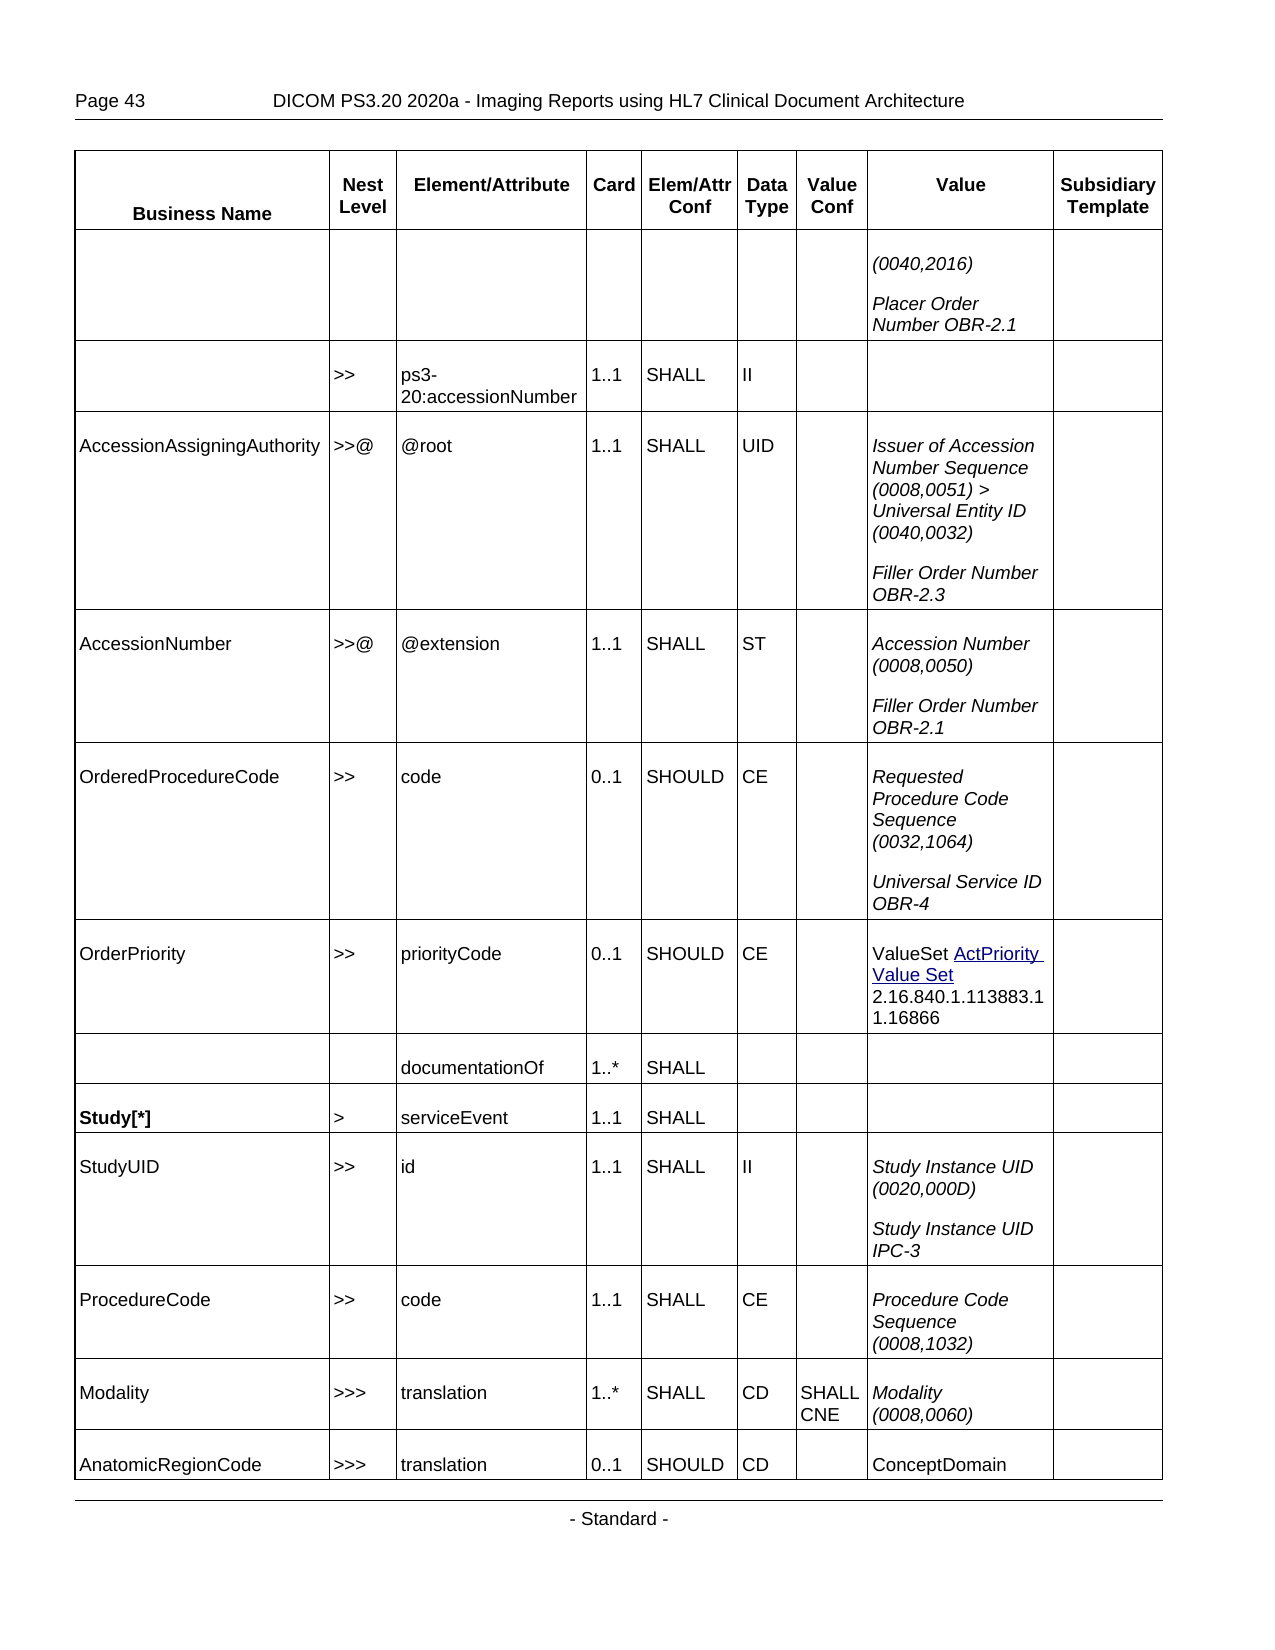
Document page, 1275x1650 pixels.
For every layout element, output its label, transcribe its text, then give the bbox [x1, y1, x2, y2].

table_cell 1..1 [587, 1266, 641, 1358]
table_header Business Name [76, 151, 329, 228]
table_cell CD [738, 1359, 796, 1429]
table_cell Study Instance UID (0020,000D) Study Instance UID IPC-3 [868, 1133, 1053, 1265]
table_cell 0..1 [587, 1430, 641, 1479]
table_cell 0..1 [587, 743, 641, 918]
table_cell >> [330, 341, 396, 411]
table_cell [642, 230, 737, 340]
table_cell [76, 230, 329, 340]
table_cell SHOULD [642, 920, 737, 1033]
table_cell [1054, 1430, 1162, 1479]
table_cell [1054, 1034, 1162, 1082]
table_cell code [397, 1266, 586, 1358]
table_cell [738, 1084, 796, 1132]
table_cell documentation​Of [397, 1034, 586, 1082]
table_cell translation [397, 1430, 586, 1479]
table_cell >> [330, 1133, 396, 1265]
table_cell [797, 743, 867, 918]
table_header Subsidiary Template [1054, 151, 1162, 228]
table_cell Issuer of Accession Number Sequence (0008,0051) > Universal Entity ID (0040,0032) Filler Order Number OBR-2.3 [868, 412, 1053, 609]
table_cell [797, 412, 867, 609]
table_cell Requested Procedure Code Sequence (0032,1064) Universal Service ID OBR-4 [868, 743, 1053, 918]
table_cell II [738, 1133, 796, 1265]
table_cell translation [397, 1359, 586, 1429]
table_cell SHALL [642, 1084, 737, 1132]
table_cell [797, 1266, 867, 1358]
table_cell [797, 341, 867, 411]
table_header Nest Level [330, 151, 396, 228]
table_cell Accession​Number [76, 610, 329, 742]
table_cell SHALL [642, 1359, 737, 1429]
table_cell Ordered​Procedure​Code [76, 743, 329, 918]
table_cell [1054, 1133, 1162, 1265]
table_cell 1..1 [587, 1133, 641, 1265]
table_cell Study​UID [76, 1133, 329, 1265]
table_cell >>> [330, 1430, 396, 1479]
table_cell [330, 230, 396, 340]
table_cell Accession​Assigning​Authority [76, 412, 329, 609]
table_cell Procedure Code Sequence (0008,1032) [868, 1266, 1053, 1358]
table_cell Accession Number (0008,0050) Filler Order Number OBR-2.1 [868, 610, 1053, 742]
table_cell SHALL [642, 1133, 737, 1265]
table_cell 0..1 [587, 920, 641, 1033]
table_cell [797, 1034, 867, 1082]
table_cell 1..* [587, 1034, 641, 1082]
table_cell [868, 1034, 1053, 1082]
table_cell UID [738, 412, 796, 609]
table_cell >>> [330, 1359, 396, 1429]
table_cell 1..1 [587, 1084, 641, 1132]
table_cell ValueSet ActPriority Value Set 2.16.840.1.113883.11.16866 [868, 920, 1053, 1033]
table_header Value [868, 151, 1053, 228]
table_cell CE [738, 743, 796, 918]
table_cell [1054, 1084, 1162, 1132]
table_cell [1054, 341, 1162, 411]
table_cell [330, 1034, 396, 1082]
table_cell [797, 1084, 867, 1132]
table_cell >>@ [330, 610, 396, 742]
table_cell [797, 1133, 867, 1265]
table_cell priority​Code [397, 920, 586, 1033]
table_cell @root [397, 412, 586, 609]
table_cell [1054, 230, 1162, 340]
table_cell [868, 341, 1053, 411]
table_header Card [587, 151, 641, 228]
table_cell SHALL CNE [797, 1359, 867, 1429]
table_cell Modality (0008,0060) [868, 1359, 1053, 1429]
table_cell [797, 610, 867, 742]
table_cell SHALL [642, 1034, 737, 1082]
table_cell [868, 1084, 1053, 1132]
table_cell [76, 341, 329, 411]
table_cell [76, 1034, 329, 1082]
table_cell id [397, 1133, 586, 1265]
table_cell Order​Priority [76, 920, 329, 1033]
table_cell SHALL [642, 610, 737, 742]
table_cell 1..1 [587, 610, 641, 742]
table_cell >> [330, 920, 396, 1033]
table_cell Concept​Domain [868, 1430, 1053, 1479]
table_cell [1054, 743, 1162, 918]
table_cell > [330, 1084, 396, 1132]
table_cell service​Event [397, 1084, 586, 1132]
table_cell [738, 230, 796, 340]
table_header Value Conf [797, 151, 867, 228]
table_cell SHOULD [642, 1430, 737, 1479]
table_header Elem/Attr Conf [642, 151, 737, 228]
table_cell Anatomic​Region​Code [76, 1430, 329, 1479]
table_cell code [397, 743, 586, 918]
table_cell [1054, 412, 1162, 609]
table_header Element/​Attribute [397, 151, 586, 228]
table_cell Procedure​Code [76, 1266, 329, 1358]
table_cell [1054, 1359, 1162, 1429]
table_cell >> [330, 743, 396, 918]
table_cell Study[*] [76, 1084, 329, 1132]
table_cell SHALL [642, 1266, 737, 1358]
table_cell [1054, 920, 1162, 1033]
table_cell [1054, 1266, 1162, 1358]
table_cell II [738, 341, 796, 411]
table_cell [738, 1034, 796, 1082]
table_cell ps3-20:accessionNumber [397, 341, 586, 411]
table_cell SHOULD [642, 743, 737, 918]
table_cell Modality [76, 1359, 329, 1429]
table_cell CD [738, 1430, 796, 1479]
table_cell [797, 920, 867, 1033]
table_header Data Type [738, 151, 796, 228]
table_cell CE [738, 920, 796, 1033]
table_cell SHALL [642, 412, 737, 609]
table_cell >> [330, 1266, 396, 1358]
table_cell (0040,2016) Placer Order Number OBR-2.1 [868, 230, 1053, 340]
table_cell SHALL [642, 341, 737, 411]
table_cell CE [738, 1266, 796, 1358]
table_cell [797, 1430, 867, 1479]
table_cell ST [738, 610, 796, 742]
table_cell 1..1 [587, 341, 641, 411]
table_cell [1054, 610, 1162, 742]
table_cell 1..* [587, 1359, 641, 1429]
table_cell [397, 230, 586, 340]
table_cell >>@ [330, 412, 396, 609]
table_cell 1..1 [587, 412, 641, 609]
table_cell @extension [397, 610, 586, 742]
table_cell [587, 230, 641, 340]
table_cell [797, 230, 867, 340]
